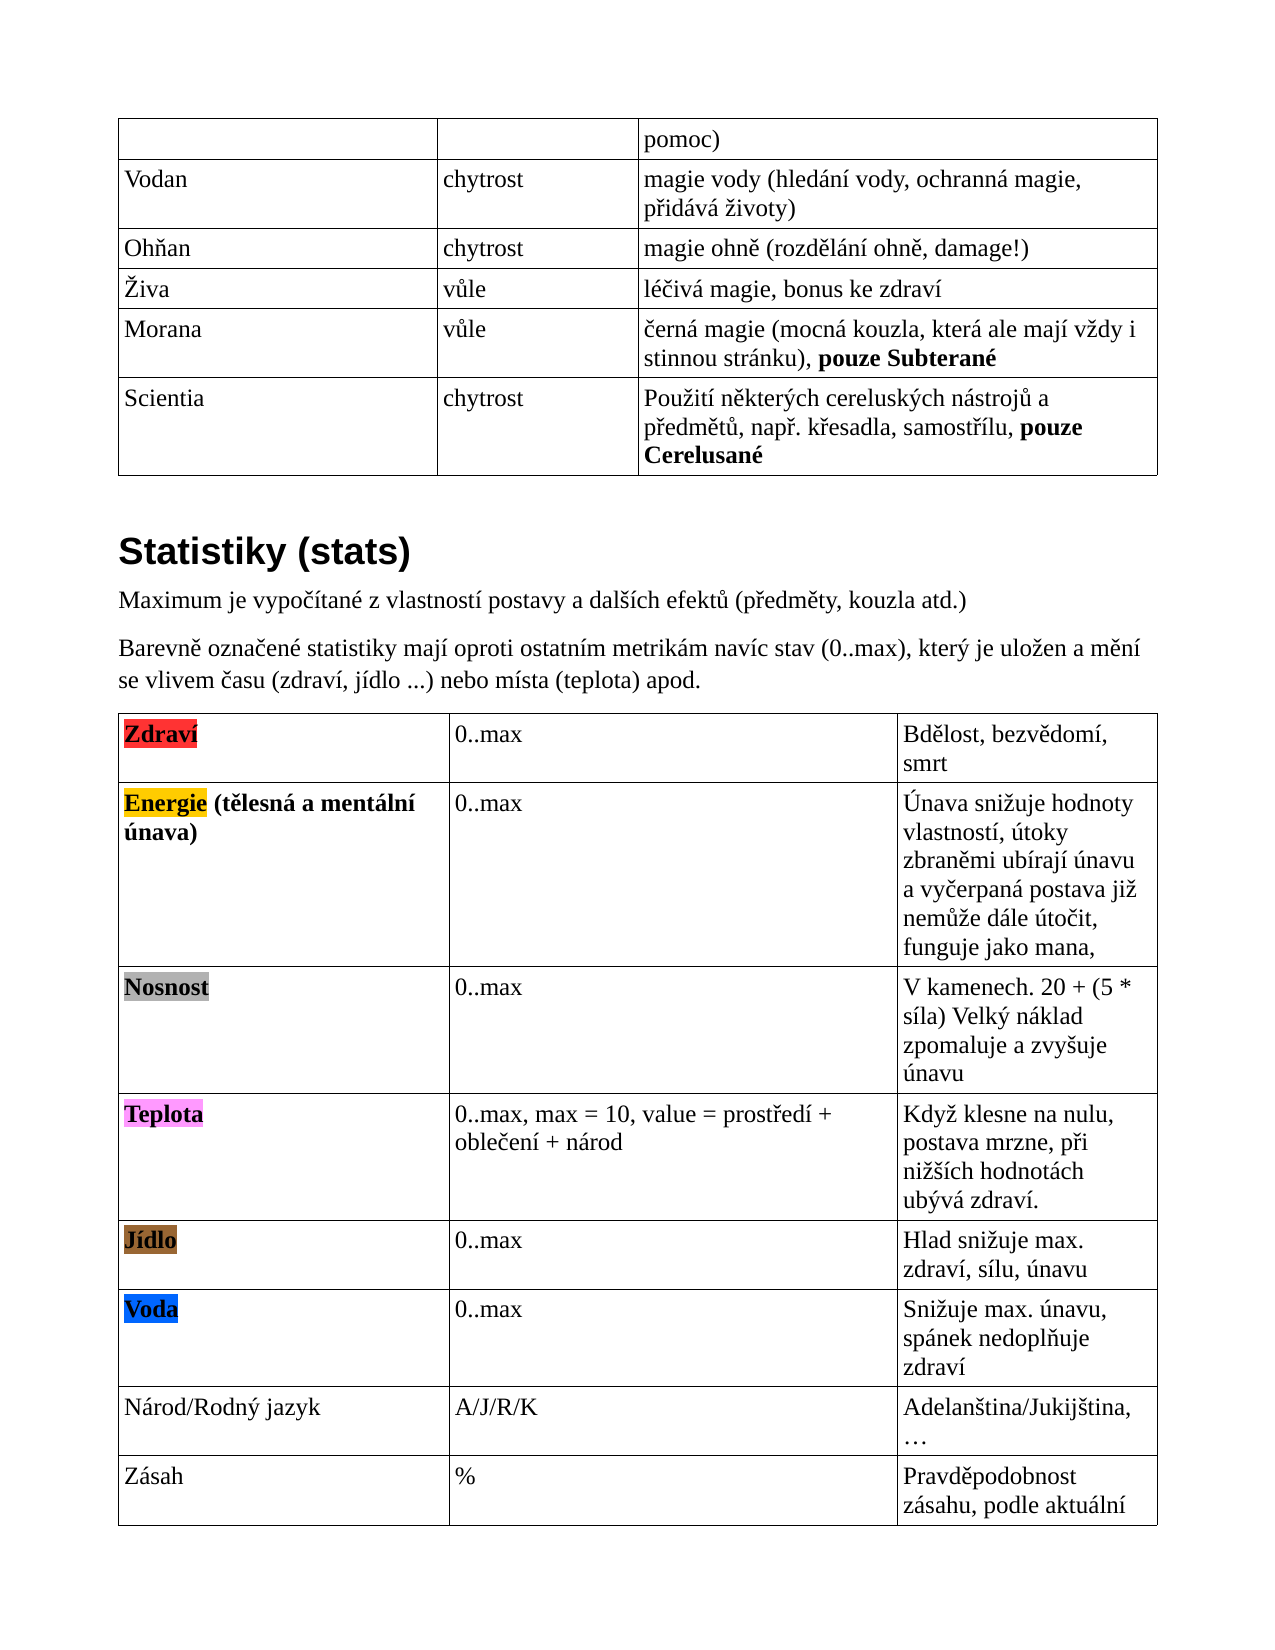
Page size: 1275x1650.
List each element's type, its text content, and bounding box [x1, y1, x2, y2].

subtitle Statistiky (stats) [118, 529, 1157, 572]
table_header Bdělost, bezvědomí, smrt [898, 714, 1157, 782]
table_cell Použití některých cereluských nástrojů a předmětů, např. křesadla, samostřílu, pouze Cerelusané [639, 378, 1157, 475]
table_cell Pravděpodobnost zásahu, podle aktuální [898, 1456, 1157, 1524]
table_cell magie vody (hledání vody, ochranná magie, přidává životy) [639, 160, 1157, 227]
table_cell vůle [438, 269, 638, 308]
table_cell Vodan [119, 160, 437, 227]
text Barevně označené statistiky mají oproti ostatním metrikám navíc stav (0..max), který je uložen a mění se vlivem času (zdraví, jídlo ...) nebo místa (teplota) apod. [118, 633, 1157, 694]
text Maximum je vypočítané z vlastností postavy a dalších efektů (předměty, kouzla atd.) [118, 585, 1157, 614]
table_cell chytrost [438, 229, 638, 268]
table_cell chytrost [438, 160, 638, 227]
table_cell 0..max [450, 1290, 897, 1386]
table_cell 0..max, max = 10, value = prostředí + oblečení + národ [450, 1094, 897, 1219]
table_cell 0..max [450, 1221, 897, 1288]
table_cell Únava snižuje hodnoty vlastností, útoky zbraněmi ubírají únavu a vyčerpaná postava již nemůže dále útočit, funguje jako mana, [898, 783, 1157, 966]
table_cell Když klesne na nulu, postava mrzne, při nižších hodnotách ubývá zdraví. [898, 1094, 1157, 1219]
table_cell [438, 119, 638, 158]
table_cell Snižuje max. únavu, spánek nedoplňuje zdraví [898, 1290, 1157, 1386]
table_cell Scientia [119, 378, 437, 475]
table_cell magie ohně (rozdělání ohně, damage!) [639, 229, 1157, 268]
table_cell vůle [438, 309, 638, 377]
table_cell Nosnost [119, 967, 449, 1093]
table_header Zdraví [119, 714, 449, 782]
table_cell % [450, 1456, 897, 1524]
table_cell chytrost [438, 378, 638, 475]
table_cell Národ/Rodný jazyk [119, 1387, 449, 1455]
table_header 0..max [450, 714, 897, 782]
table_cell černá magie (mocná kouzla, která ale mají vždy i stinnou stránku), pouze Subterané [639, 309, 1157, 377]
table_cell Teplota [119, 1094, 449, 1219]
table_cell Zásah [119, 1456, 449, 1524]
table_cell Živa [119, 269, 437, 308]
table_cell A/J/R/K [450, 1387, 897, 1455]
table_cell Hlad snižuje max. zdraví, sílu, únavu [898, 1221, 1157, 1288]
table_cell 0..max [450, 967, 897, 1093]
table_cell Adelanština/Jukijština, … [898, 1387, 1157, 1455]
table_cell léčivá magie, bonus ke zdraví [639, 269, 1157, 308]
table_cell 0..max [450, 783, 897, 966]
table_cell Ohňan [119, 229, 437, 268]
table_cell pomoc) [639, 119, 1157, 158]
table_cell Jídlo [119, 1221, 449, 1288]
table_cell Morana [119, 309, 437, 377]
table_cell [119, 119, 437, 158]
table_cell V kamenech. 20 + (5 * síla) Velký náklad zpomaluje a zvyšuje únavu [898, 967, 1157, 1093]
table_cell Voda [119, 1290, 449, 1386]
table_cell Energie (tělesná a mentální únava) [119, 783, 449, 966]
